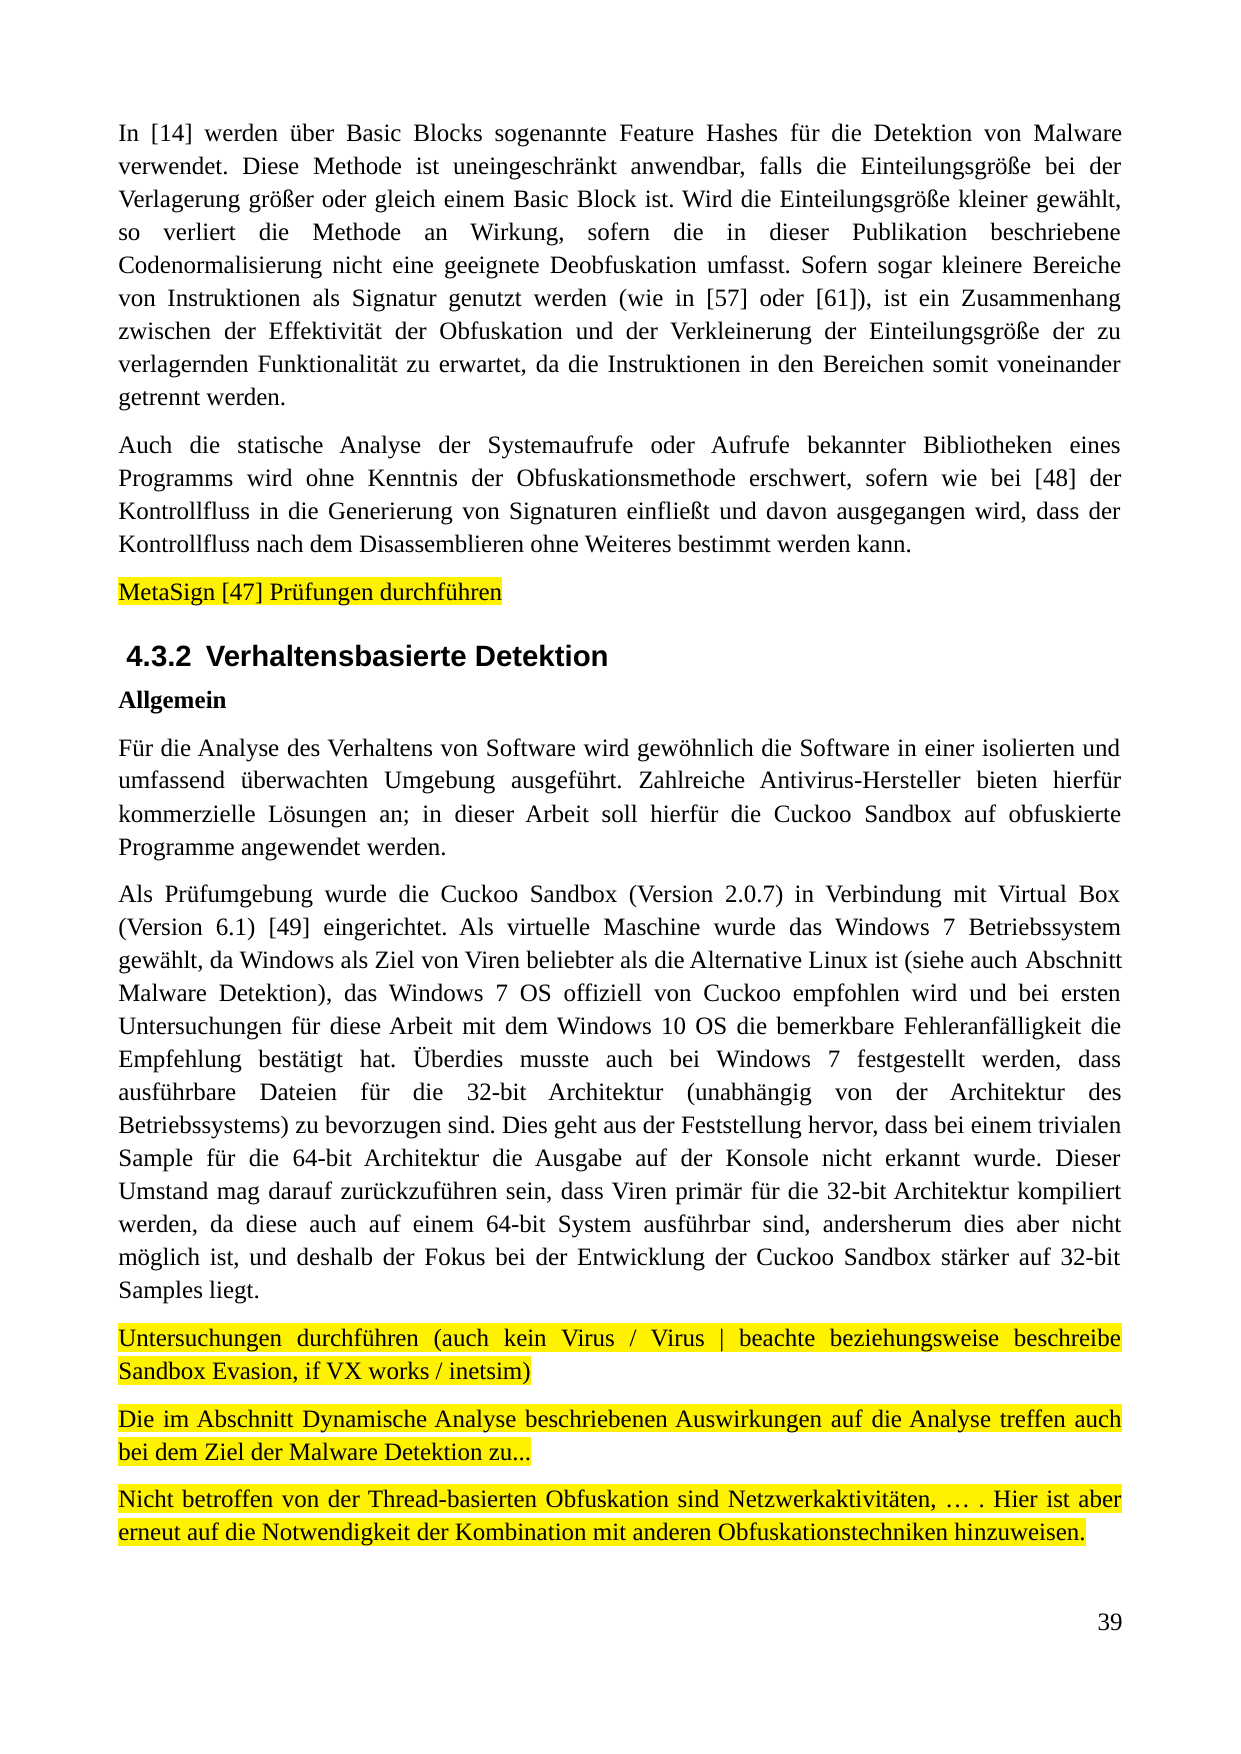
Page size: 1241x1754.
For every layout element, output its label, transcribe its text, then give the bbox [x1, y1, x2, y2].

text Für die Analyse des Verhaltens von Software wird gewöhnlich die Software in einer isolierten und umfassend überwachten Umgebung ausgeführt. Zahlreiche Antivirus-Hersteller bieten hierfür kommerzielle Lösungen an; in dieser Arbeit soll hierfür die Cuckoo Sandbox auf obfuskierte Programme angewendet werden. [118, 733, 1122, 860]
text Als Prüfumgebung wurde die Cuckoo Sandbox (Version 2.0.7) in Verbindung mit Virtual Box (Version 6.1) [49] eingerichtet. Als virtuelle Maschine wurde das Windows 7 Betriebssystem gewählt, da Windows als Ziel von Viren beliebter als die Alternative Linux ist (siehe auch Abschnitt Malware Detektion), das Windows 7 OS offiziell von Cuckoo empfohlen wird und bei ersten Untersuchungen für diese Arbeit mit dem Windows 10 OS die bemerkbare Fehleranfälligkeit die Empfehlung bestätigt hat. Überdies musste auch bei Windows 7 festgestellt werden, dass ausführbare Dateien für die 32-bit Architektur (unabhängig von der Architektur des Betriebssystems) zu bevorzugen sind. Dies geht aus der Feststellung hervor, dass bei einem trivialen Sample für die 64-bit Architektur die Ausgabe auf der Konsole nicht erkannt wurde. Dieser Umstand mag darauf zurückzuführen sein, dass Viren primär für die 32-bit Architektur kompiliert werden, da diese auch auf einem 64-bit System ausführbar sind, andersherum dies aber nicht möglich ist, und deshalb der Fokus bei der Entwicklung der Cuckoo Sandbox stärker auf 32-bit Samples liegt. [118, 879, 1122, 1304]
subtitle Verhaltensbasierte Detektion [118, 639, 1122, 672]
text MetaSign [47] Prüfungen durchführen [118, 577, 1122, 605]
text Allgemein [118, 685, 1122, 714]
text Untersuchungen durchführen (auch kein Virus / Virus | beachte beziehungsweise beschreibe Sandbox Evasion, if VX works / inetsim) [118, 1323, 1122, 1385]
text Auch die statische Analyse der Systemaufrufe oder Aufrufe bekannter Bibliotheken eines Programms wird ohne Kenntnis der Obfuskationsmethode erschwert, sofern wie bei [48] der Kontrollfluss in die Generierung von Signaturen einfließt und davon ausgegangen wird, dass der Kontrollfluss nach dem Disassemblieren ohne Weiteres bestimmt werden kann. [118, 430, 1122, 558]
text In [14] werden über Basic Blocks sogenannte Feature Hashes für die Detektion von Malware verwendet. Diese Methode ist uneingeschränkt anwendbar, falls die Einteilungsgröße bei der Verlagerung größer oder gleich einem Basic Block ist. Wird die Einteilungsgröße kleiner gewählt, so verliert die Methode an Wirkung, sofern die in dieser Publikation beschriebene Codenormalisierung nicht eine geeignete Deobfuskation umfasst. Sofern sogar kleinere Bereiche von Instruktionen als Signatur genutzt werden (wie in [57] oder [61]), ist ein Zusammenhang zwischen der Effektivität der Obfuskation und der Verkleinerung der Einteilungsgröße der zu verlagernden Funktionalität zu erwartet, da die Instruktionen in den Bereichen somit voneinander getrennt werden. [118, 118, 1122, 411]
text Die im Abschnitt Dynamische Analyse beschriebenen Auswirkungen auf die Analyse treffen auch bei dem Ziel der Malware Detektion zu... [118, 1404, 1122, 1466]
text Nicht betroffen von der Thread-basierten Obfuskation sind Netzwerkaktivitäten, … . Hier ist aber erneut auf die Notwendigkeit der Kombination mit anderen Obfuskationstechniken hinzuweisen. [118, 1484, 1122, 1546]
